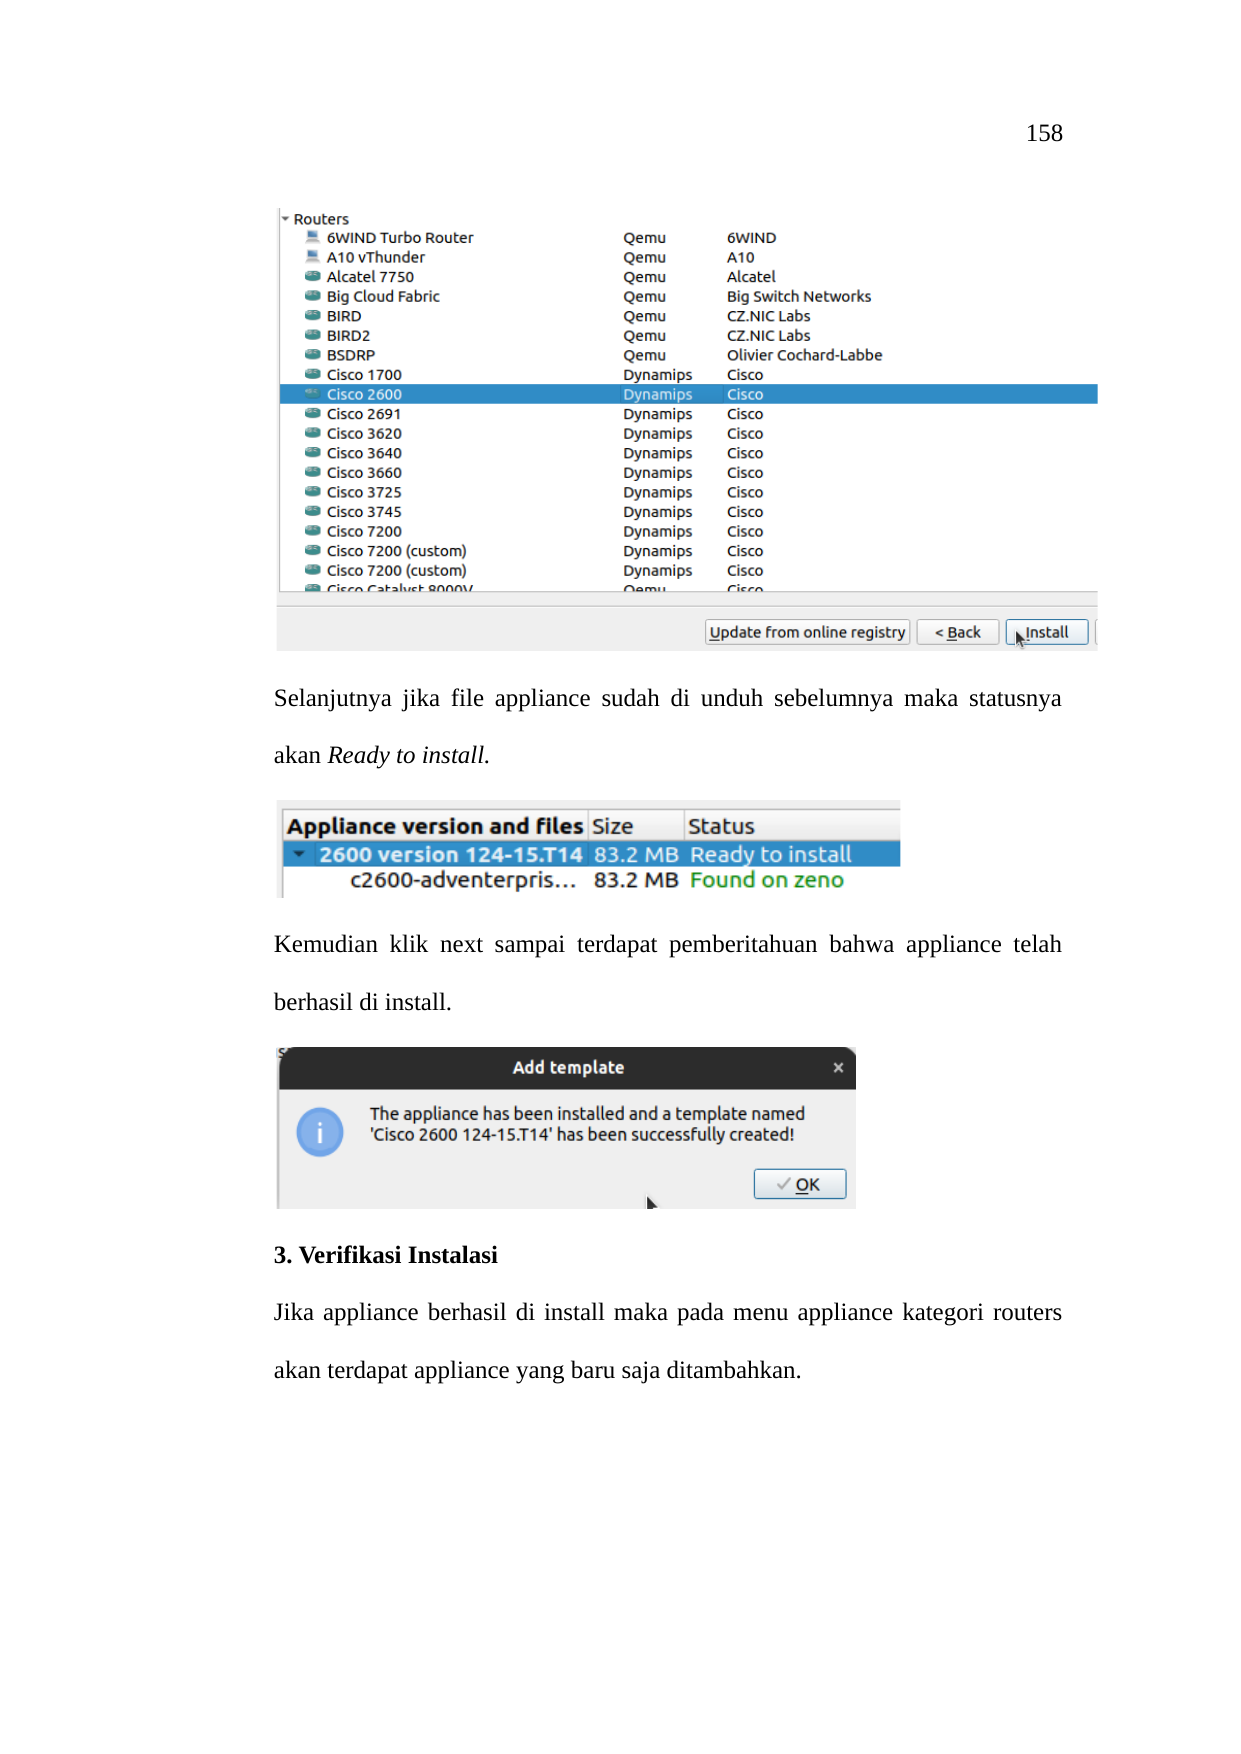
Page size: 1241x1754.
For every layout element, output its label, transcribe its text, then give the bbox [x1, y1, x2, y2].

picture [276, 1047, 856, 1209]
list Jika appliance berhasil di install maka pada menu appliance kategori routers akan terdapat appliance yang baru saja ditambahkan. [236, 1297, 1063, 1384]
picture [276, 208, 1098, 651]
list Selanjutnya jika file appliance sudah di unduh sebelumnya maka statusnya akan Ready to install. [236, 683, 1063, 769]
list Kemudian klik next sampai terdapat pemberitahuan bahwa appliance telah berhasil di install. [236, 929, 1063, 1016]
picture [276, 800, 901, 898]
list 3. Verifikasi Instalasi [236, 1240, 1063, 1269]
